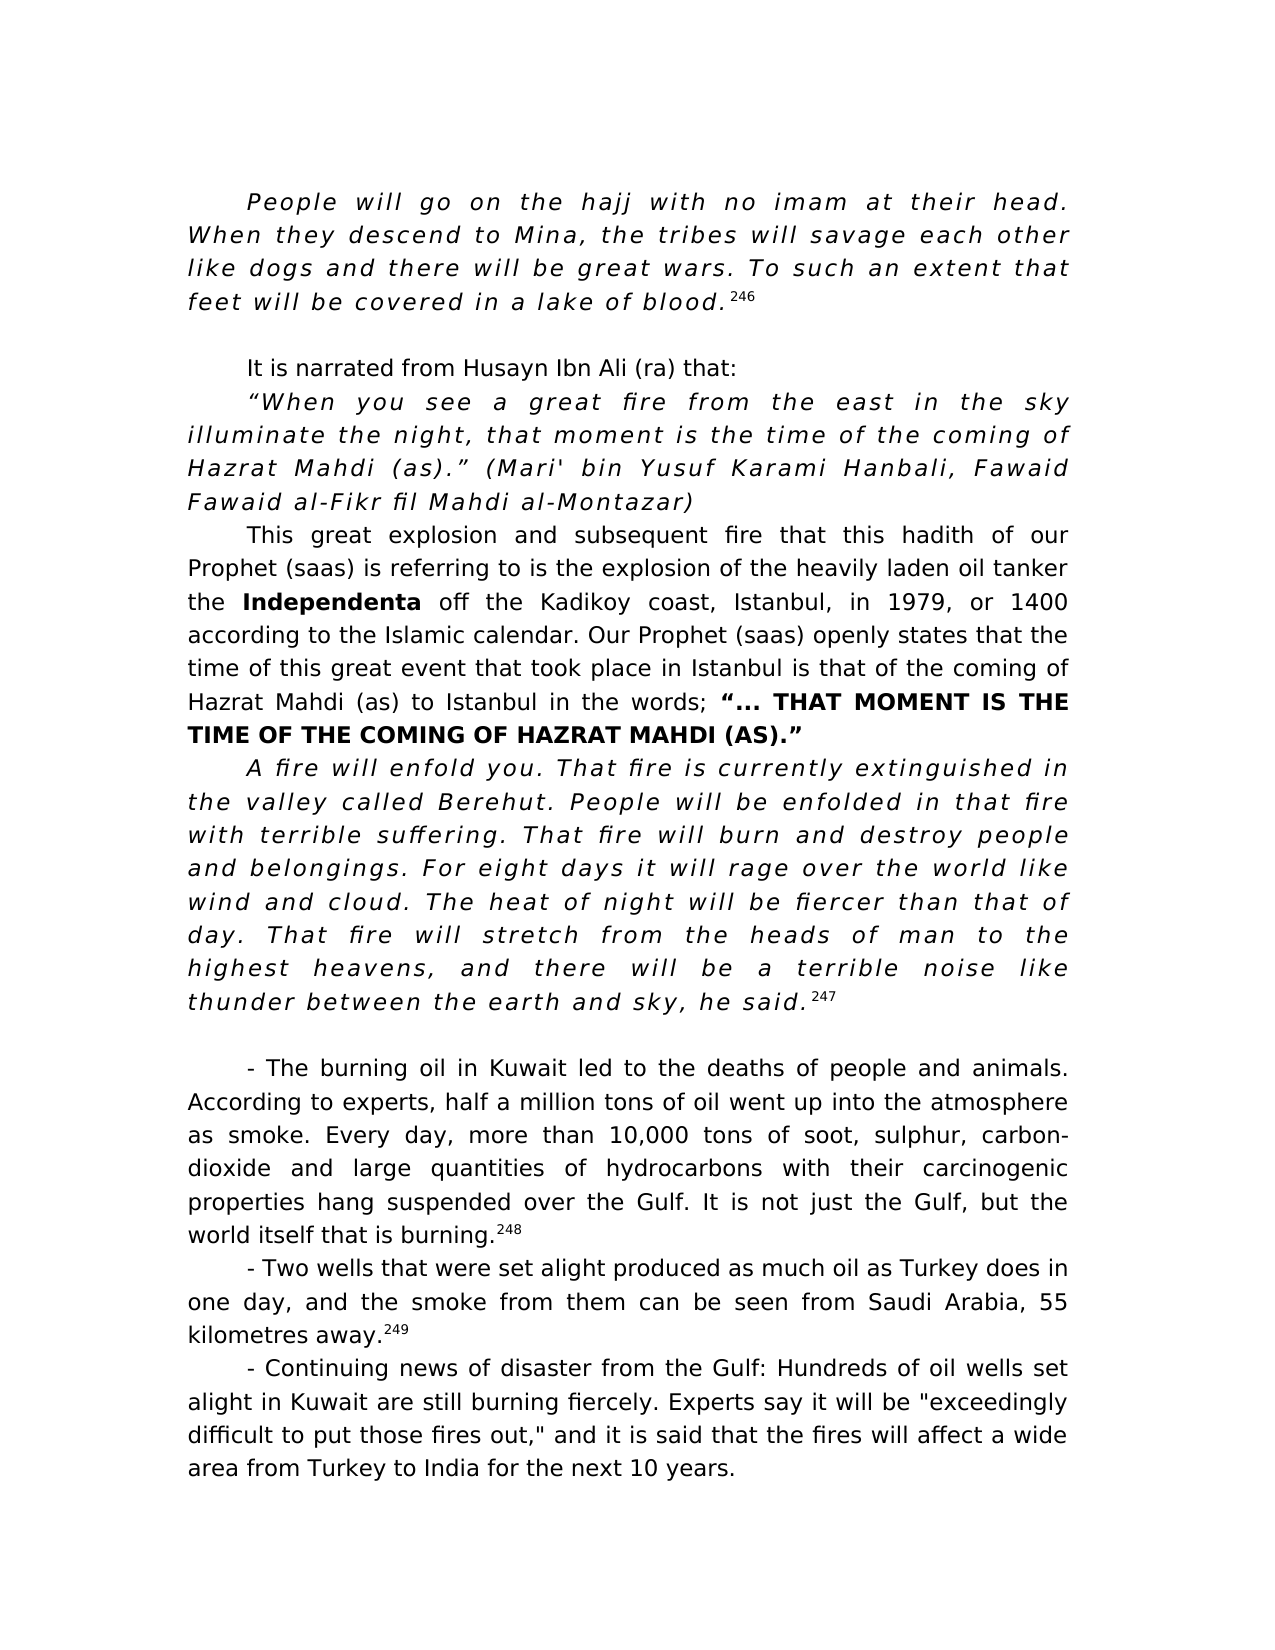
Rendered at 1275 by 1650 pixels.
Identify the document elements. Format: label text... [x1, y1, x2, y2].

text - Continuing news of disaster from the Gulf: Hundreds of oil wells set alight in Kuwait are still burning fiercely. Experts say it will be "exceedingly difficult to put those fires out," and it is said that the fires will affect a wide area from Turkey to India for the next 10 years. [187, 1350, 1070, 1483]
text A fire will enfold you. That fire is currently extinguished in the valley called Berehut. People will be enfolded in that fire with terrible suffering. That fire will burn and destroy people and belongings. For eight days it will rage over the world like wind and cloud. The heat of night will be fiercer than that of day. That fire will stretch from the heads of man to the highest heavens, and there will be a terrible noise like thunder between the earth and sky, he said.247 [187, 750, 1070, 1017]
text People will go on the hajj with no imam at their head. When they descend to Mina, the tribes will savage each other like dogs and there will be great wars. To such an extent that feet will be covered in a lake of blood.246 [187, 183, 1070, 317]
text - Two wells that were set alight produced as much oil as Turkey does in one day, and the smoke from them can be seen from Saudi Arabia, 55 kilometres away.249 [187, 1250, 1070, 1350]
text - The burning oil in Kuwait led to the deaths of people and animals. According to experts, half a million tons of oil went up into the atmosphere as smoke. Every day, more than 10,000 tons of soot, sulphur, carbon-dioxide and large quantities of hydrocarbons with their carcinogenic properties hang suspended over the Gulf. It is not just the Gulf, but the world itself that is burning.248 [187, 1050, 1070, 1250]
text This great explosion and subsequent fire that this hadith of our Prophet (saas) is referring to is the explosion of the heavily laden oil tanker the Independenta off the Kadikoy coast, Istanbul, in 1979, or 1400 according to the Islamic calendar. Our Prophet (saas) openly states that the time of this great event that took place in Istanbul is that of the coming of Hazrat Mahdi (as) to Istanbul in the words; “... THAT MOMENT IS THE TIME OF THE COMING OF HAZRAT MAHDI (AS).” [187, 517, 1070, 750]
text It is narrated from Husayn Ibn Ali (ra) that: [187, 350, 1070, 383]
text “When you see a great fire from the east in the sky illuminate the night, that moment is the time of the coming of Hazrat Mahdi (as).” (Mari' bin Yusuf Karami Hanbali, Fawaid Fawaid al-Fikr fil Mahdi al-Montazar) [187, 383, 1070, 517]
